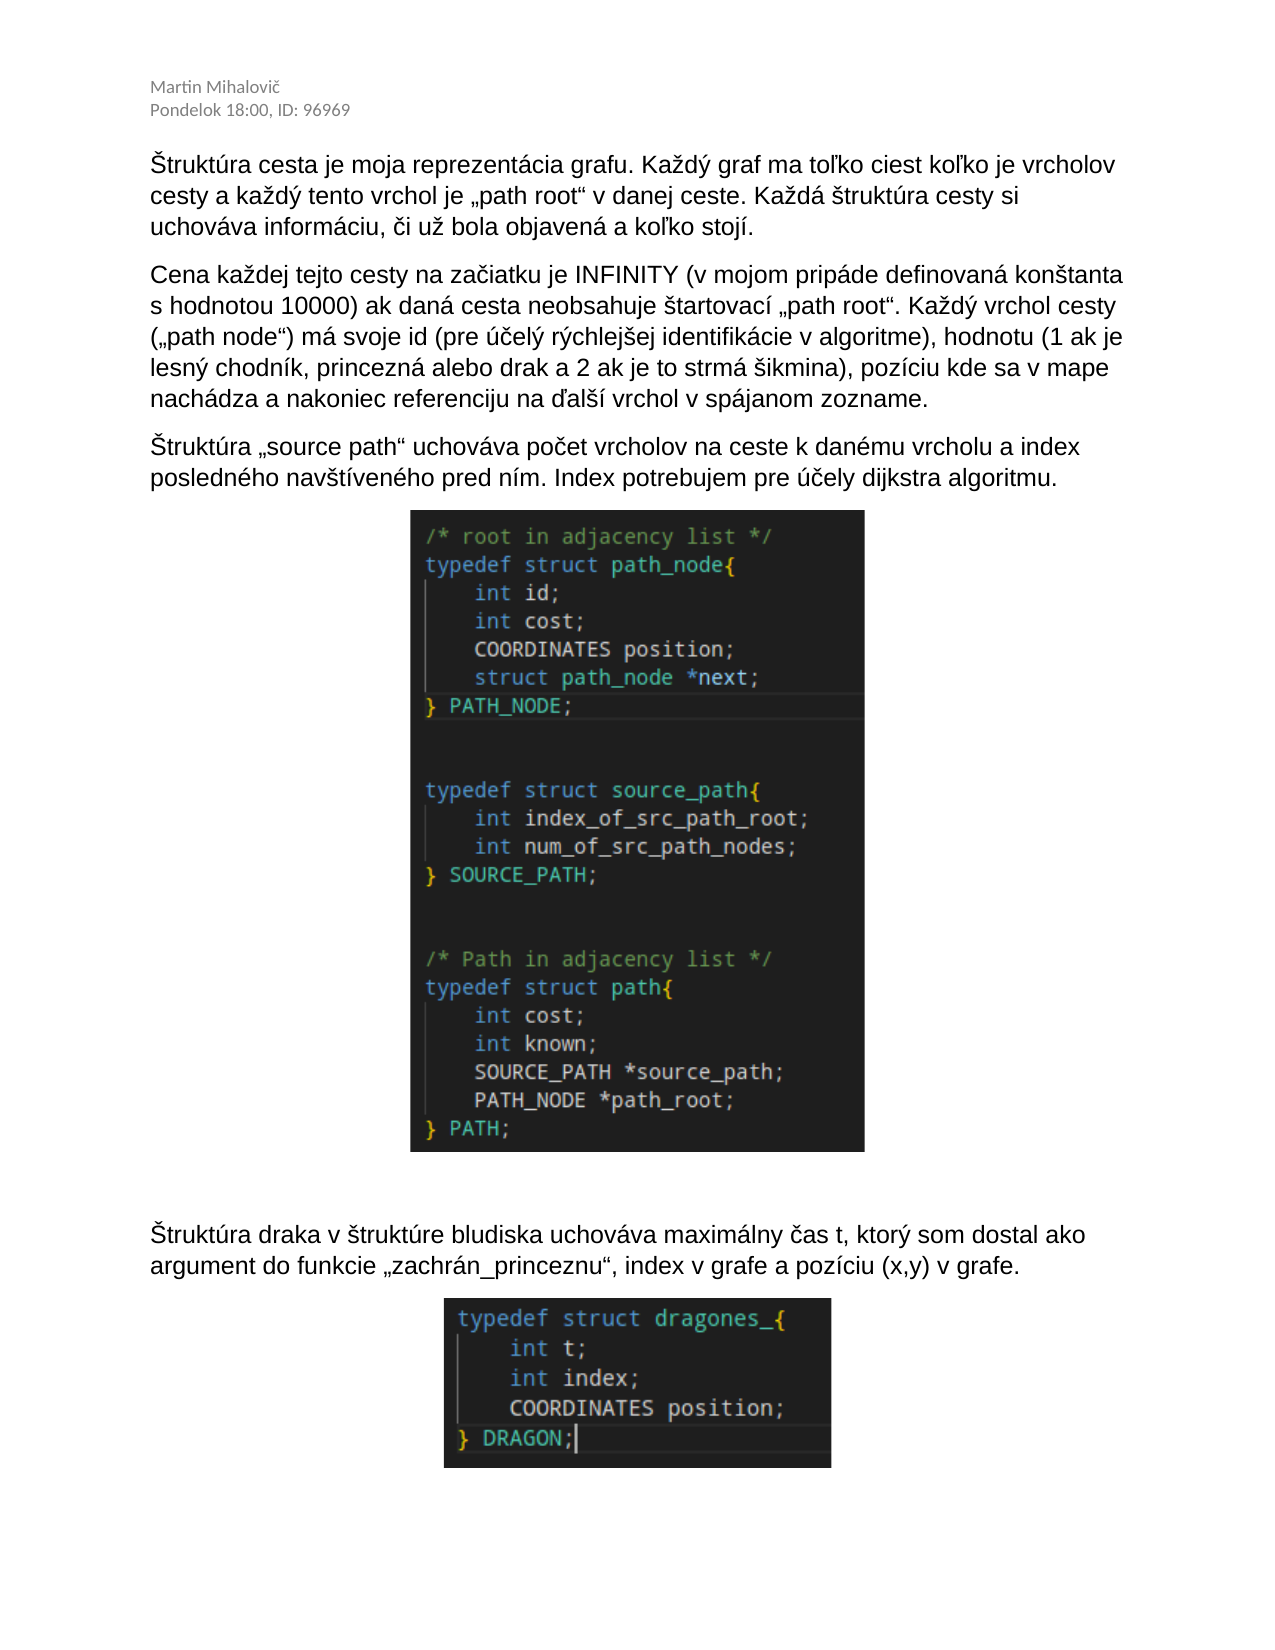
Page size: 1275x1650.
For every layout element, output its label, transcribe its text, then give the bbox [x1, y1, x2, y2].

text Štruktúra draka v štruktúre bludiska uchováva maximálny čas t, ktorý som dostal ako argument do funkcie „zachrán_princeznu“, index v grafe a pozíciu (x,y) v grafe. [150, 1220, 1125, 1280]
picture [443, 1298, 832, 1468]
text Štruktúra „source path“ uchováva počet vrcholov na ceste k danému vrcholu a index posledného navštíveného pred ním. Index potrebujem pre účely dijkstra algoritmu. [150, 432, 1125, 491]
text Cena každej tejto cesty na začiatku je INFINITY (v mojom pripáde definovaná konštanta s hodnotou 10000) ak daná cesta neobsahuje štartovací „path root“. Každý vrchol cesty („path node“) má svoje id (pre účelý rýchlejšej identifikácie v algoritme), hodnotu (1 ak je lesný chodník, princezná alebo drak a 2 ak je to strmá šikmina), pozíciu kde sa v mape nachádza a nakoniec referenciju na ďalší vrchol v spájanom zozname. [150, 260, 1125, 413]
text Štruktúra cesta je moja reprezentácia grafu. Každý graf ma toľko ciest koľko je vrcholov cesty a každý tento vrchol je „path root“ v danej ceste. Každá štruktúra cesty si uchováva informáciu, či už bola objavená a koľko stojí. [150, 150, 1125, 241]
picture [410, 510, 865, 1152]
